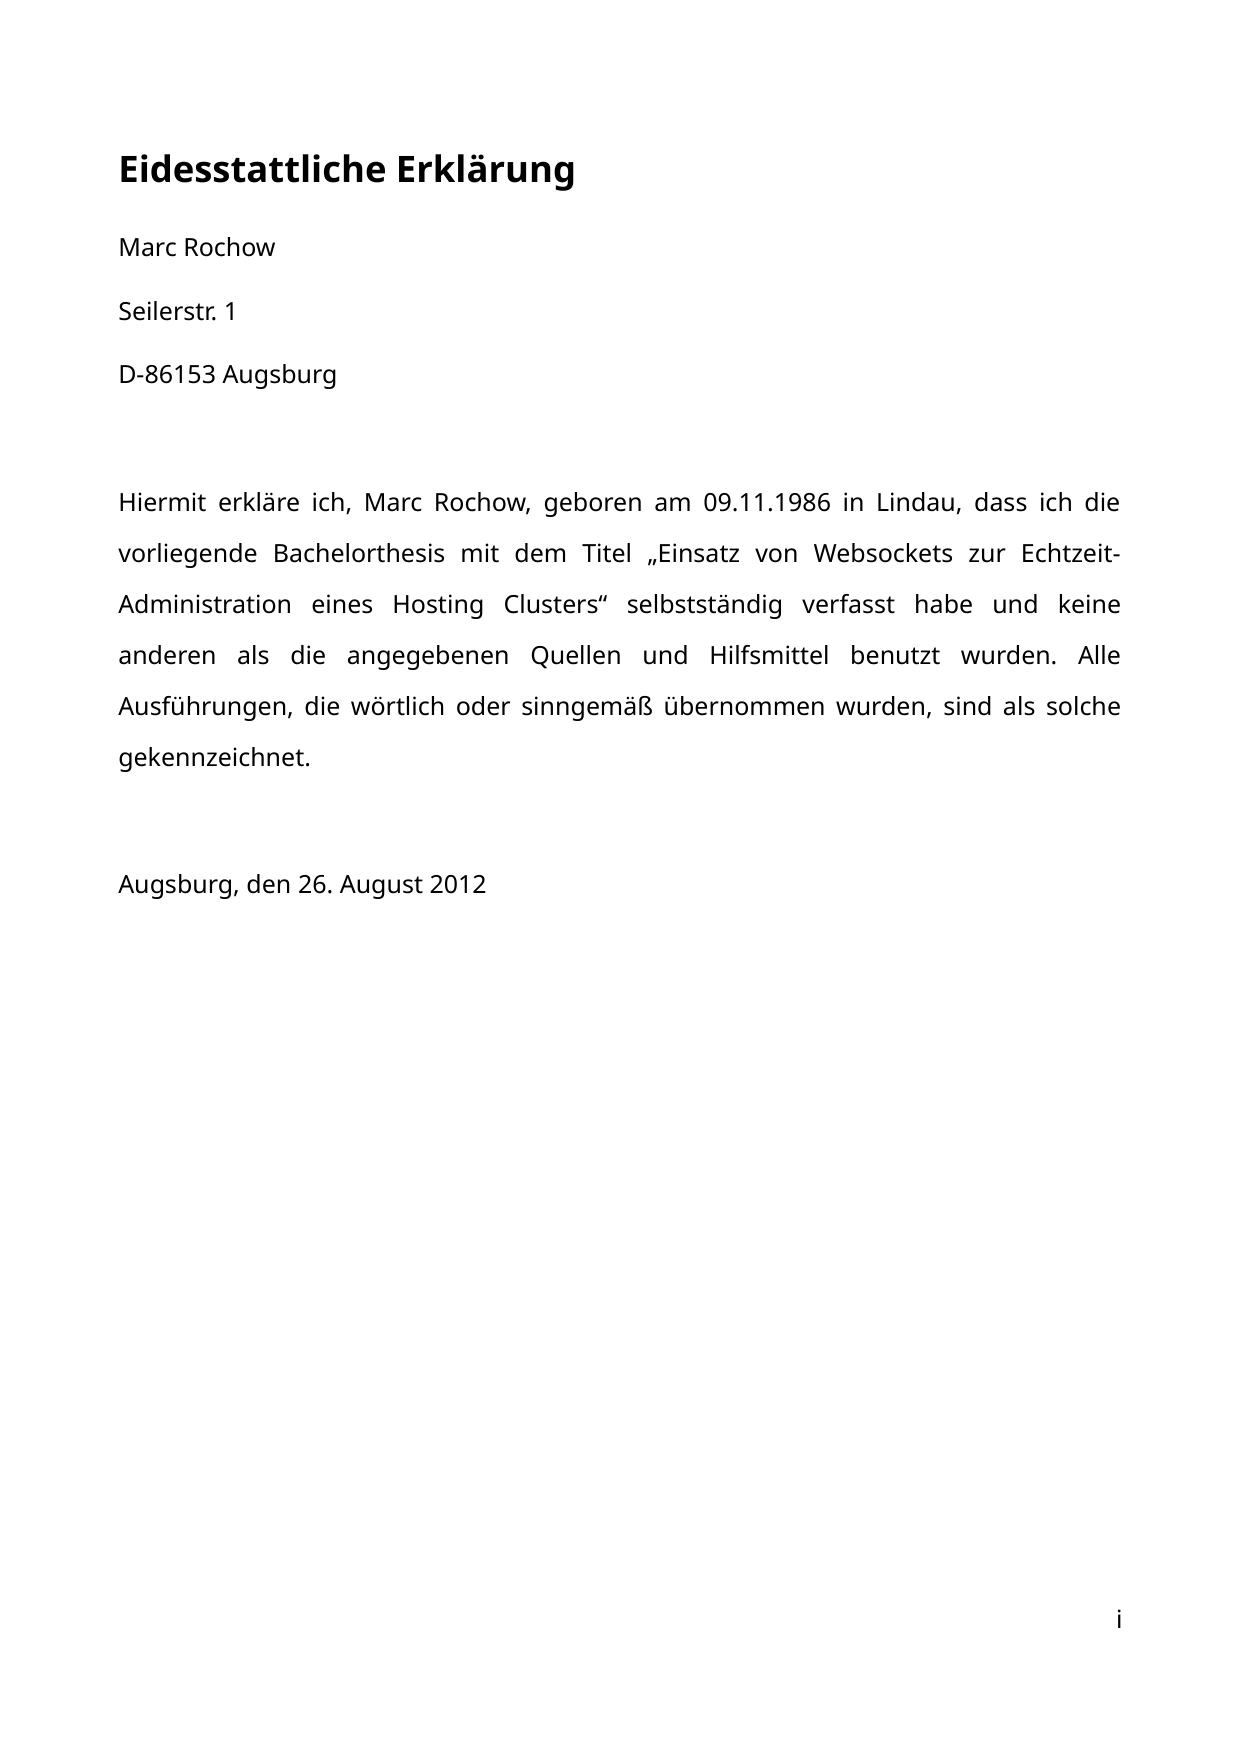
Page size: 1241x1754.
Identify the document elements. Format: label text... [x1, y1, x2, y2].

text Marc Rochow [118, 230, 1122, 264]
text Eidesstattliche Erklärung [118, 143, 1122, 193]
text Seilerstr. 1 [118, 294, 1122, 328]
text Augsburg, den 26. August 2012 [118, 867, 1122, 901]
text D-86153 Augsburg [118, 357, 1122, 391]
text Hiermit erkläre ich, Marc Rochow, geboren am 09.11.1986 in Lindau, dass ich die vorliegende Bachelorthesis mit dem Titel „Einsatz von Websockets zur Echtzeit-Administration eines Hosting Clusters“ selbstständig verfasst habe und keine anderen als die angegebenen Quellen und Hilfsmittel benutzt wurden. Alle Ausführungen, die wörtlich oder sinngemäß übernommen wurden, sind als solche gekennzeichnet. [118, 484, 1122, 773]
